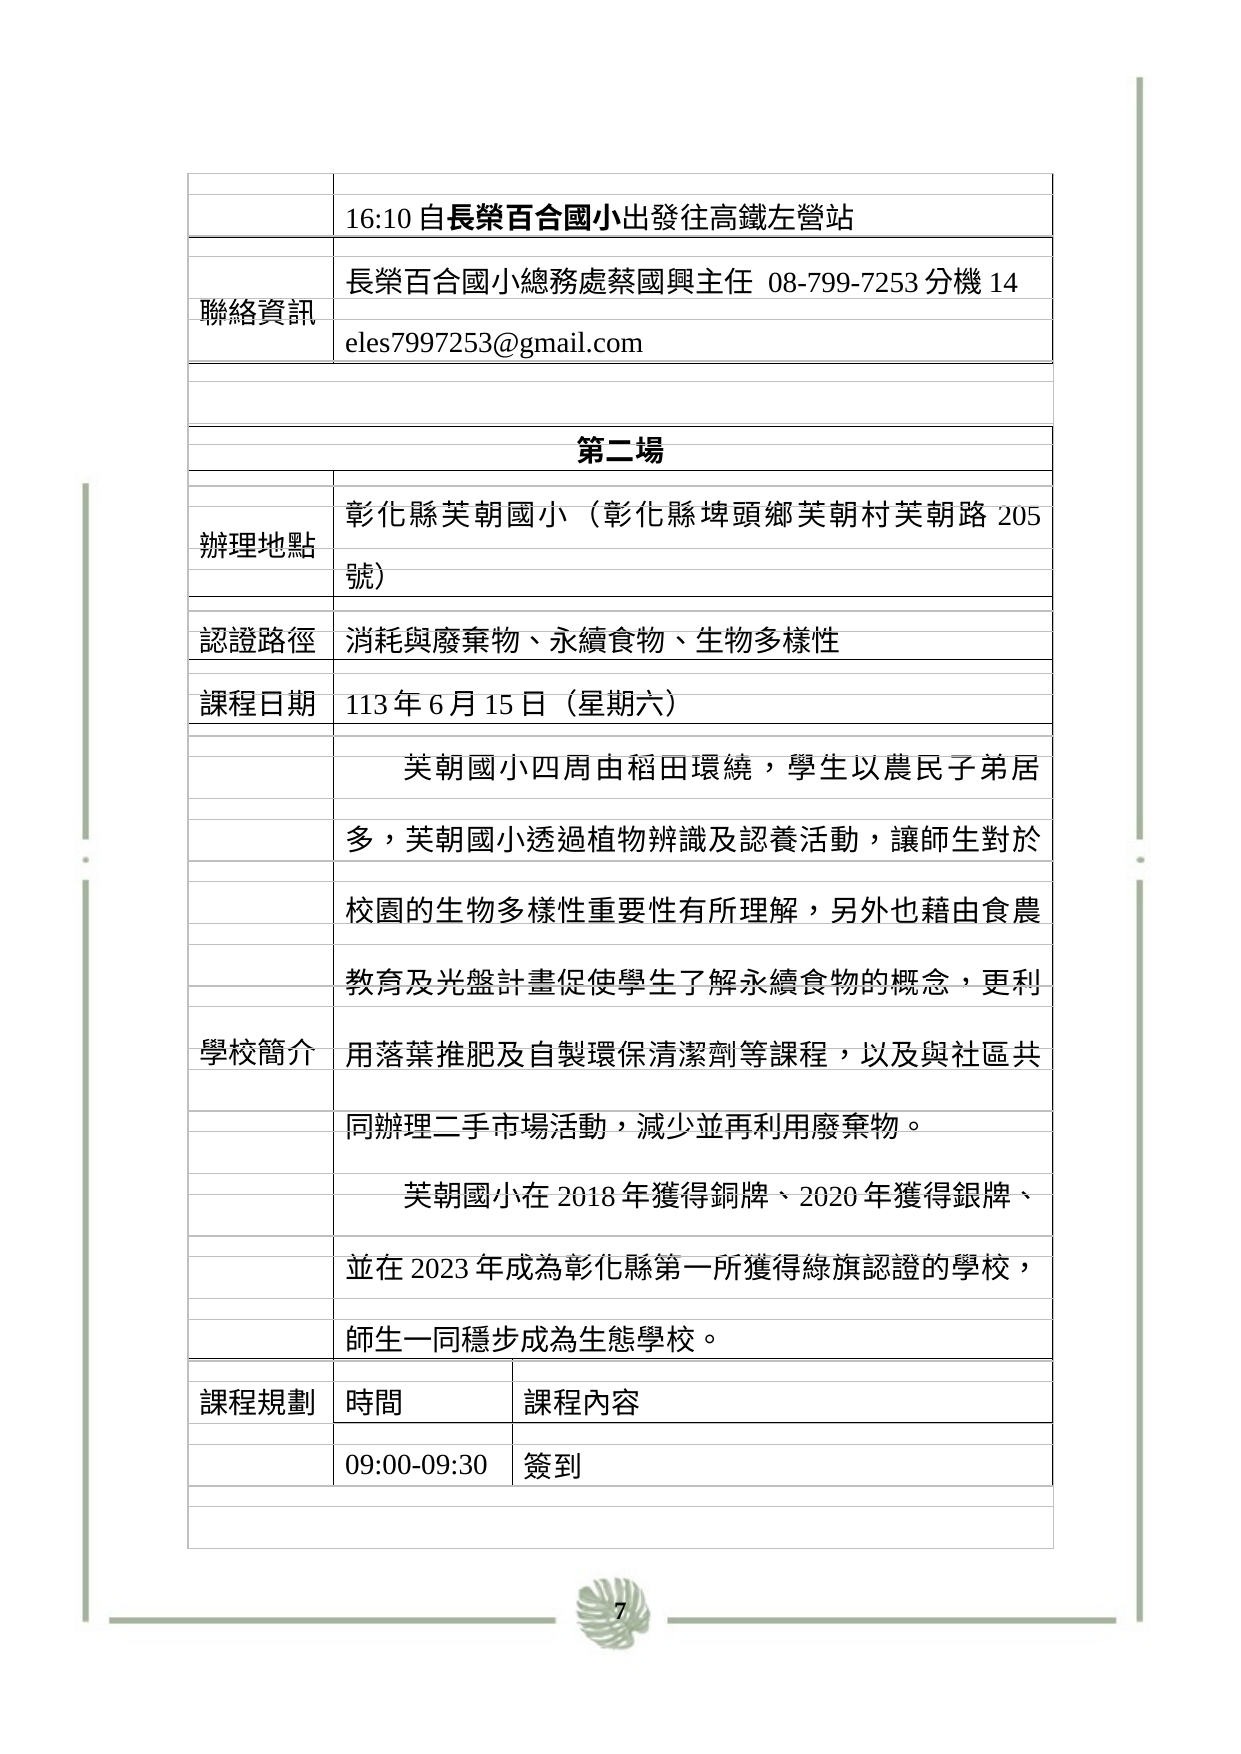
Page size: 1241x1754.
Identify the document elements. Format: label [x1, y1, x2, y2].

picture [50, 52, 1176, 1669]
